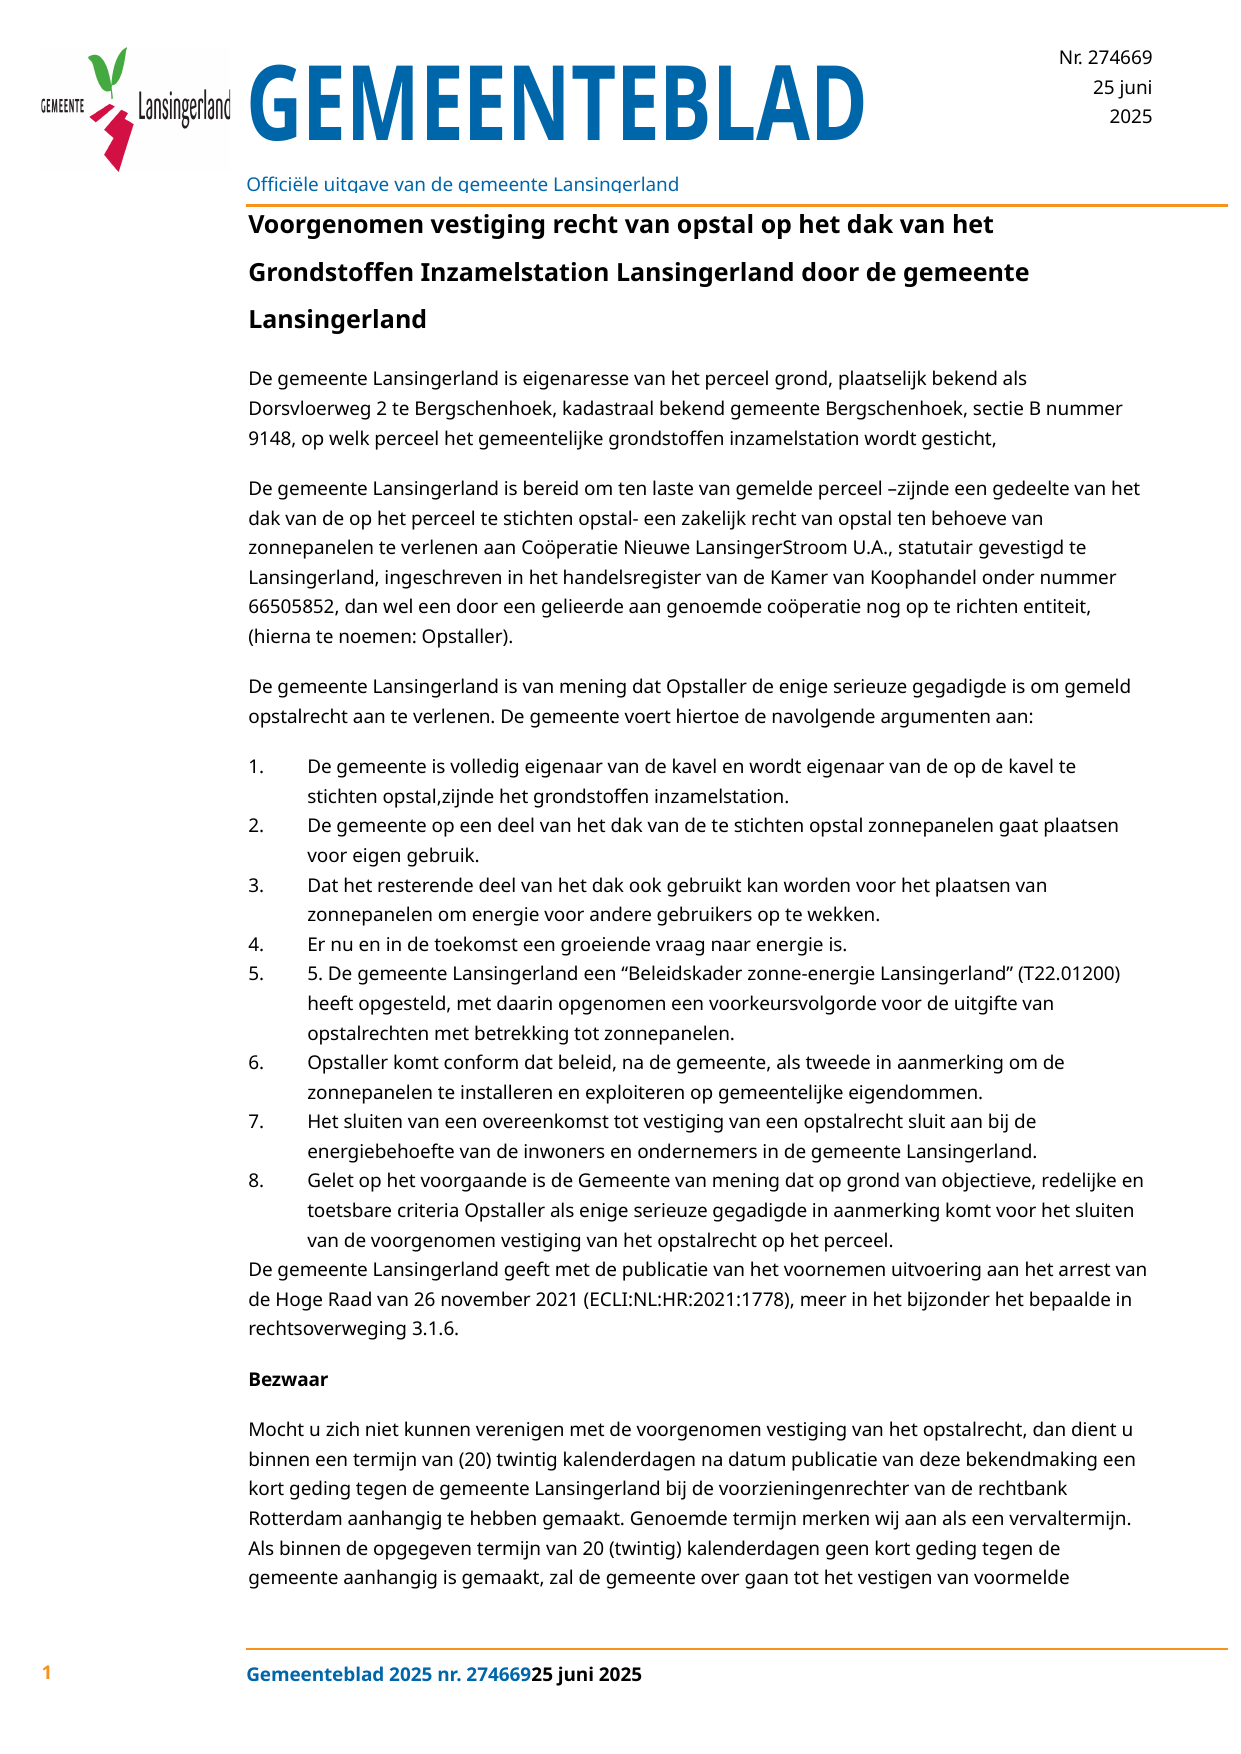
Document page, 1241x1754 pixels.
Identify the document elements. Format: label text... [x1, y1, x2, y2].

text De gemeente Lansingerland geeft met de publicatie van het voornemen uitvoering aan het arrest van de Hoge Raad van 26 november 2021 (ECLI:NL:HR:2021:1778), meer in het bijzonder het bepaalde in rechtsoverweging 3.1.6. [248, 1256, 1152, 1341]
text De gemeente Lansingerland is van mening dat Opstaller de enige serieuze gegadigde is om gemeld opstalrecht aan te verlenen. De gemeente voert hiertoe de navolgende argumenten aan: [248, 673, 1152, 729]
list De gemeente op een deel van het dak van de te stichten opstal zonnepanelen gaat plaatsen voor eigen gebruik. [248, 813, 1152, 868]
text Bezwaar [248, 1366, 1152, 1392]
text Mocht u zich niet kunnen verenigen met de voorgenomen vestiging van het opstalrecht, dan dient u binnen een termijn van (20) twintig kalenderdagen na datum publicatie van deze bekendmaking een kort geding tegen de gemeente Lansingerland bij de voorzieningenrechter van de rechtbank Rotterdam aanhangig te hebben gemaakt. Genoemde termijn merken wij aan als een vervaltermijn. Als binnen de opgegeven termijn van 20 (twintig) kalenderdagen geen kort geding tegen de gemeente aanhangig is gemaakt, zal de gemeente over gaan tot het vestigen van voormelde [248, 1416, 1152, 1590]
text De gemeente Lansingerland is bereid om ten laste van gemelde perceel –zijnde een gedeelte van het dak van de op het perceel te stichten opstal- een zakelijk recht van opstal ten behoeve van zonnepanelen te verlenen aan Coöperatie Nieuwe LansingerStroom U.A., statutair gevestigd te Lansingerland, ingeschreven in het handelsregister van de Kamer van Koophandel onder nummer 66505852, dan wel een door een gelieerde aan genoemde coöperatie nog op te richten entiteit, (hierna te noemen: Opstaller). [248, 475, 1152, 649]
list 5. De gemeente Lansingerland een “Beleidskader zonne-energie Lansingerland” (T22.01200) heeft opgesteld, met daarin opgenomen een voorkeursvolgorde voor de uitgifte van opstalrechten met betrekking tot zonnepanelen. [248, 961, 1152, 1045]
text Voorgenomen vestiging recht van opstal op het dak van het Grondstoffen Inzamelstation Lansingerland door de gemeente Lansingerland [248, 207, 1152, 336]
list Er nu en in de toekomst een groeiende vraag naar energie is. [248, 931, 1152, 957]
picture [41, 47, 231, 172]
list Opstaller komt conform dat beleid, na de gemeente, als tweede in aanmerking om de zonnepanelen te installeren en exploiteren op gemeentelijke eigendommen. [248, 1049, 1152, 1104]
list De gemeente is volledig eigenaar van de kavel en wordt eigenaar van de op de kavel te stichten opstal,zijnde het grondstoffen inzamelstation. [248, 753, 1152, 809]
list Dat het resterende deel van het dak ook gebruikt kan worden voor het plaatsen van zonnepanelen om energie voor andere gebruikers op te wekken. [248, 872, 1152, 927]
list Gelet op het voorgaande is de Gemeente van mening dat op grond van objectieve, redelijke en toetsbare criteria Opstaller als enige serieuze gegadigde in aanmerking komt voor het sluiten van de voorgenomen vestiging van het opstalrecht op het perceel. [248, 1168, 1152, 1252]
list Het sluiten van een overeenkomst tot vestiging van een opstalrecht sluit aan bij de energiebehoefte van de inwoners en ondernemers in de gemeente Lansingerland. [248, 1108, 1152, 1164]
text De gemeente Lansingerland is eigenaresse van het perceel grond, plaatselijk bekend als Dorsvloerweg 2 te Bergschenhoek, kadastraal bekend gemeente Bergschenhoek, sectie B nummer 9148, op welk perceel het gemeentelijke grondstoffen inzamelstation wordt gesticht, [248, 366, 1152, 450]
